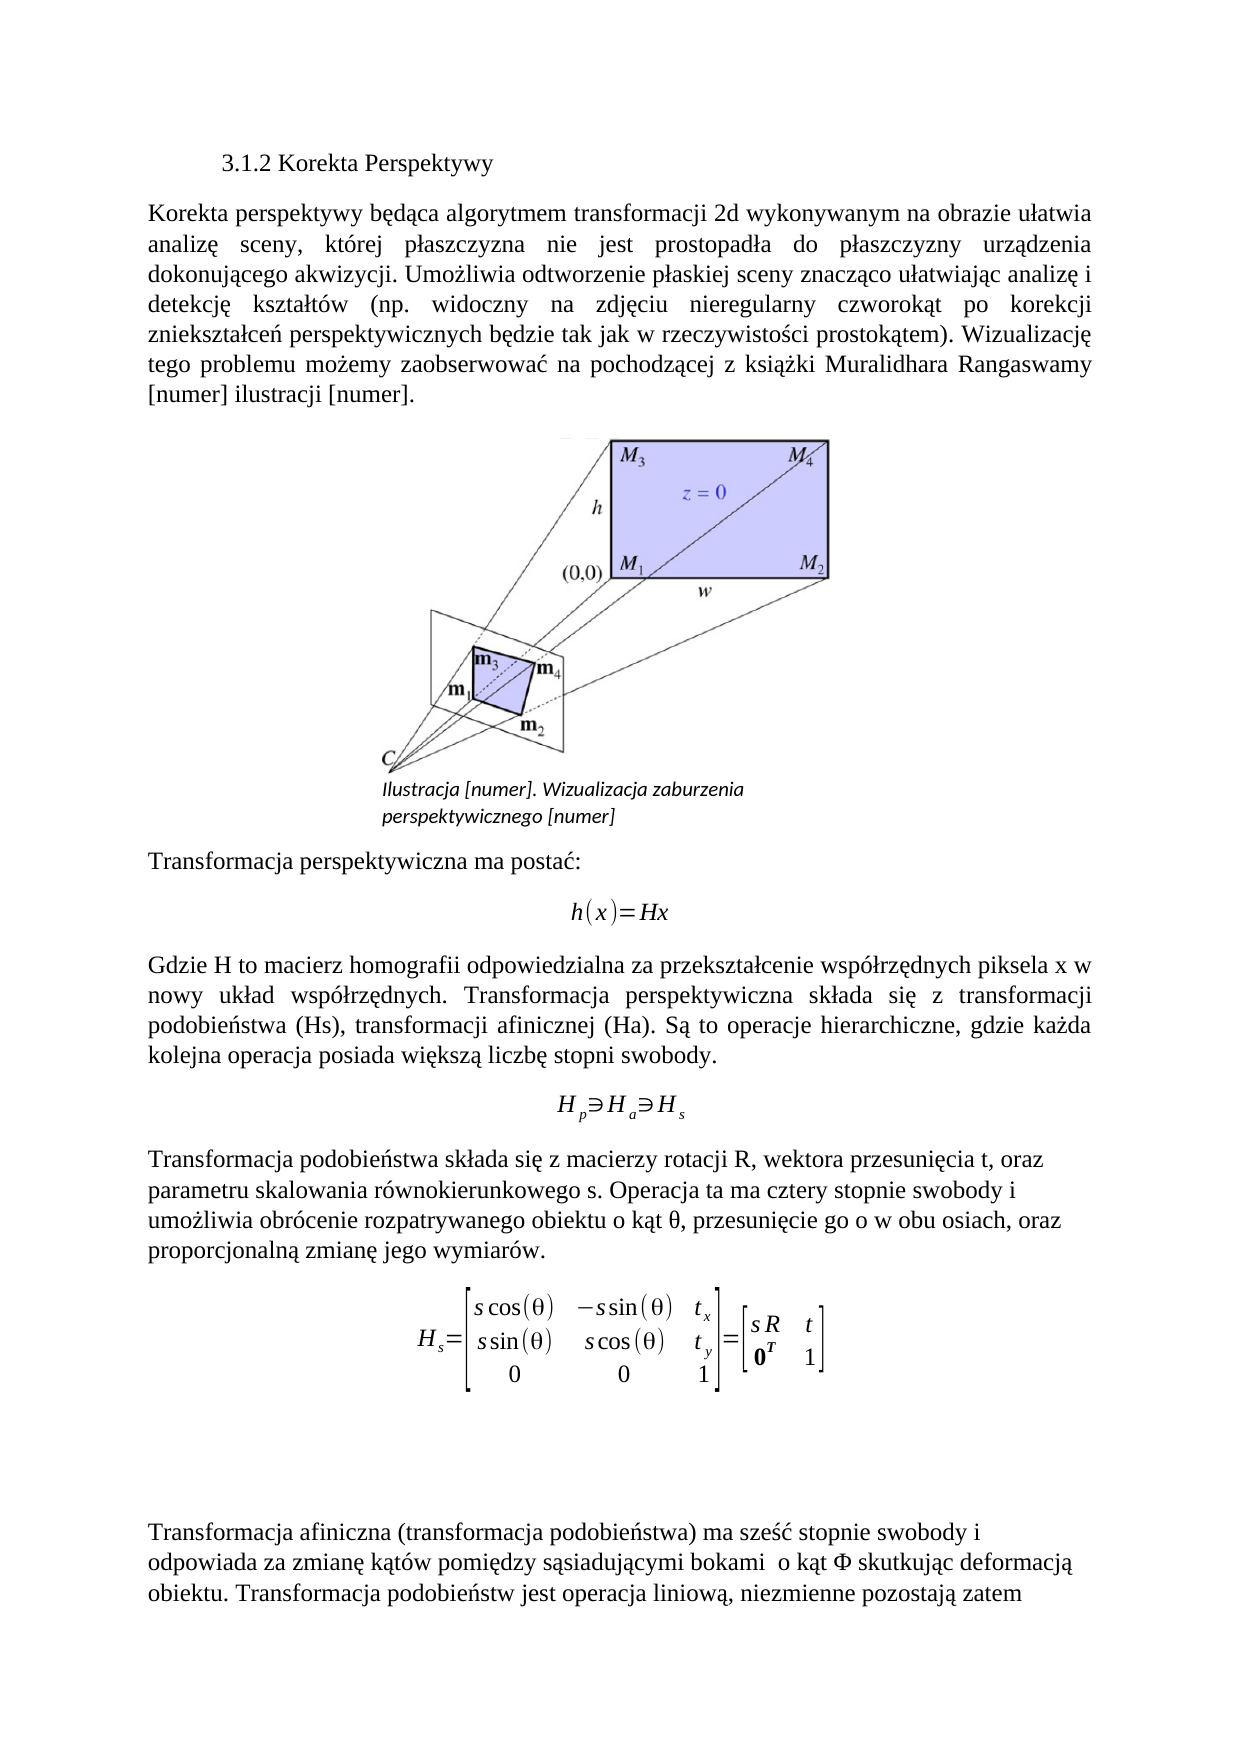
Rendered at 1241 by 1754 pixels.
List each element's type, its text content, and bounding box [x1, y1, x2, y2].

text Transformacja perspektywiczna ma postać: [148, 426, 1093, 875]
text Gdzie H to macierz homografii odpowiedzialna za przekształcenie współrzędnych piksela x w nowy układ współrzędnych. Transformacja perspektywiczna składa się z transformacji podobieństwa (Hs), transformacji afinicznej (Ha). Są to operacje hierarchiczne, gdzie każda kolejna operacja posiada większą liczbę stopni swobody. [148, 950, 1093, 1069]
text Transformacja afiniczna (transformacja podobieństwa) ma sześć stopnie swobody i odpowiada za zmianę kątów pomiędzy sąsiadującymi bokami o kąt Φ skutkując deformacją obiektu. Transformacja podobieństw jest operacja liniową, niezmienne pozostają zatem [148, 1517, 1093, 1606]
text Ilustracja [numer]. Wizualizacja zaburzenia perspektywicznego [numer] [382, 774, 831, 828]
picture [381, 438, 831, 774]
text 3.1.2 Korekta Perspektywy [148, 148, 1093, 176]
text Korekta perspektywy będąca algorytmem transformacji 2d wykonywanym na obrazie ułatwia analizę sceny, której płaszczyzna nie jest prostopadła do płaszczyzny urządzenia dokonującego akwizycji. Umożliwia odtworzenie płaskiej sceny znacząco ułatwiając analizę i detekcję kształtów (np. widoczny na zdjęciu nieregularny czworokąt po korekcji zniekształceń perspektywicznych będzie tak jak w rzeczywistości prostokątem). Wizualizację tego problemu możemy zaobserwować na pochodzącej z książki Muralidhara Rangaswamy [numer] ilustracji [numer]. [148, 198, 1093, 408]
text Transformacja podobieństwa składa się z macierzy rotacji R, wektora przesunięcia t, oraz parametru skalowania równokierunkowego s. Operacja ta ma cztery stopnie swobody i umożliwia obrócenie rozpatrywanego obiektu o kąt θ, przesunięcie go o w obu osiach, oraz proporcjonalną zmianę jego wymiarów. [148, 1144, 1093, 1264]
